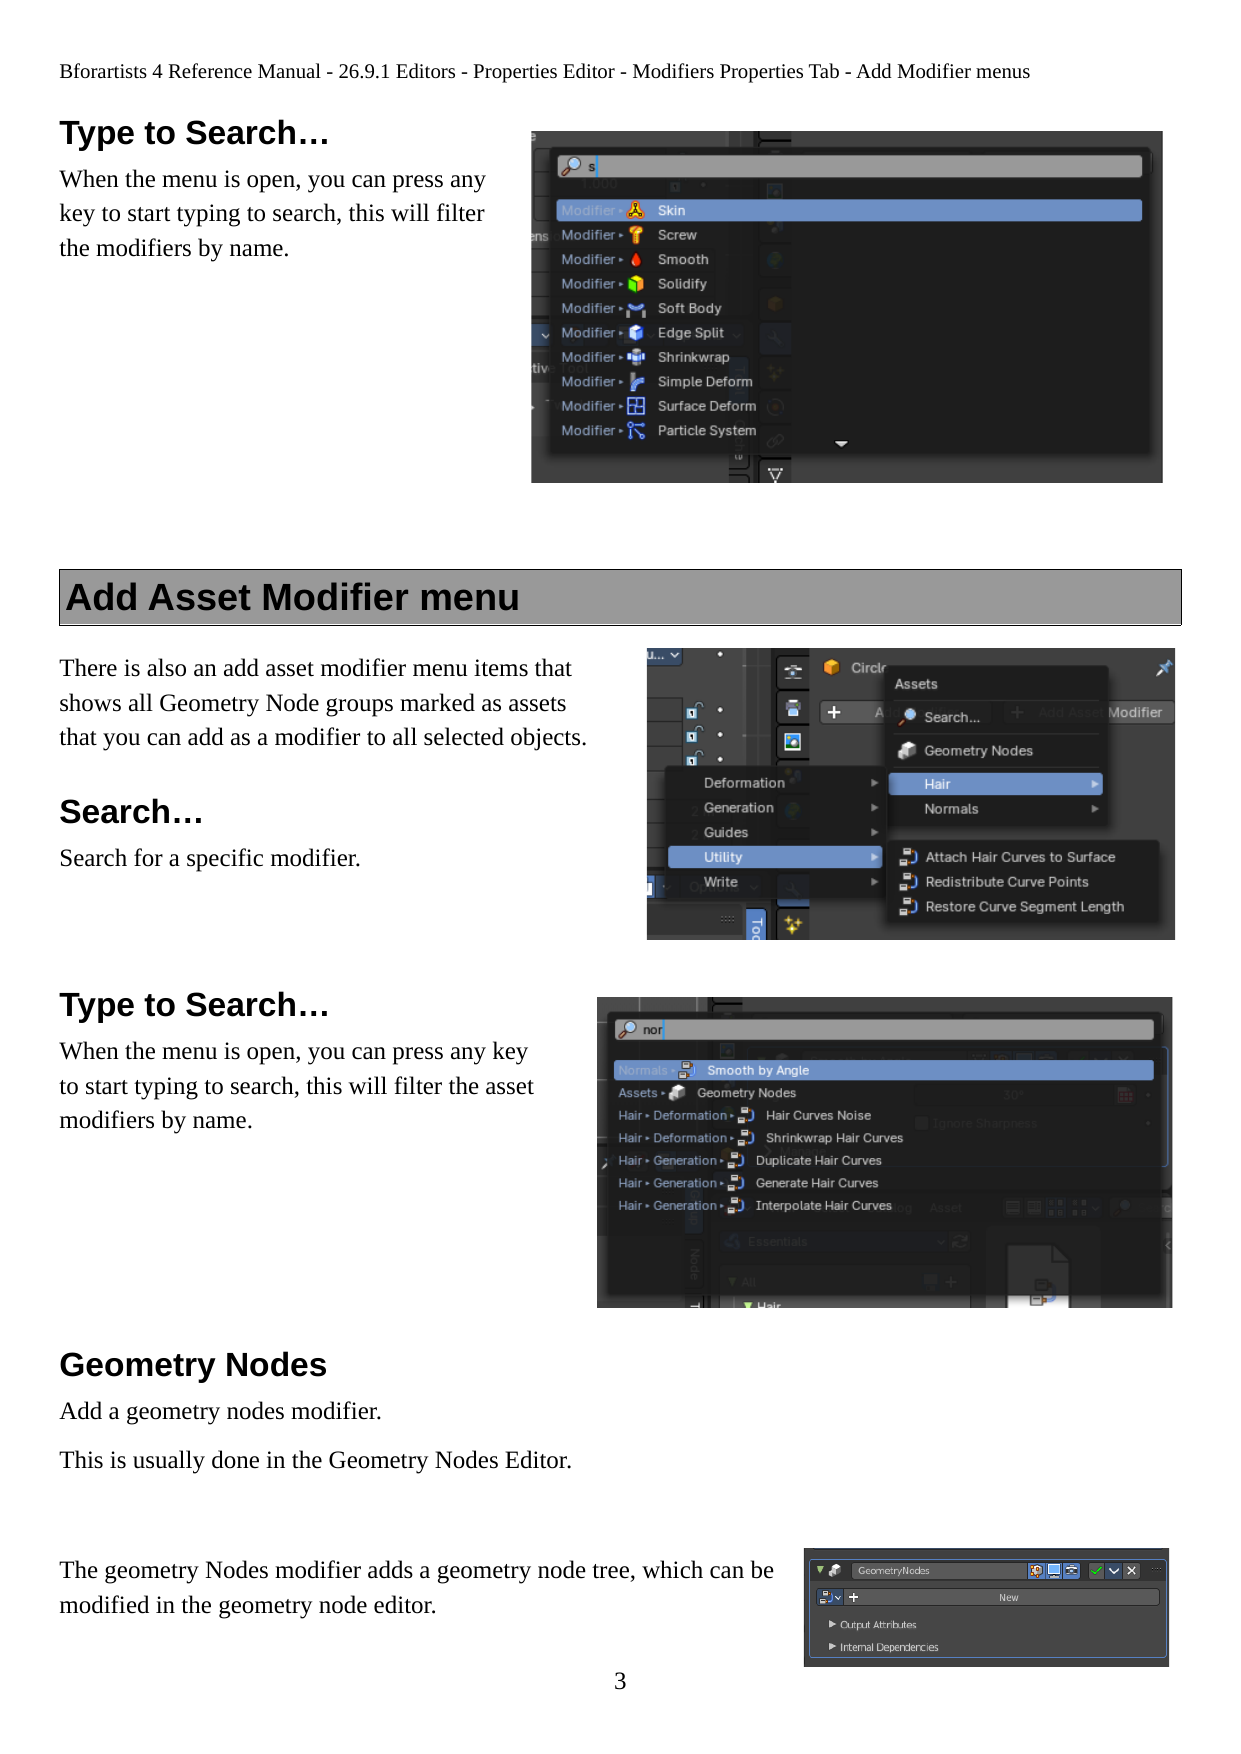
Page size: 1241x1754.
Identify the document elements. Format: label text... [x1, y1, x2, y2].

picture [531, 131, 1163, 483]
table_header Add Asset Modifier menu [60, 570, 1181, 624]
text This is usually done in the Geometry Nodes Editor. [59, 1446, 1181, 1474]
text Search for a specific modifier. [59, 843, 646, 872]
subtitle [1175, 792, 1181, 831]
subtitle Type to Search… [59, 113, 1181, 151]
subtitle Geometry Nodes [59, 1345, 1181, 1384]
text The geometry Nodes modifier adds a geometry node tree, which can be modified in the geometry node editor. [59, 1555, 803, 1619]
picture [646, 648, 1175, 940]
text When the menu is open, you can press any key to start typing to search, this will filter the modifiers by name. [59, 164, 531, 261]
text There is also an add asset modifier menu items that shows all Geometry Node groups marked as assets that you can add as a modifier to all selected objects. [59, 653, 646, 751]
picture [803, 1548, 1170, 1667]
subtitle Search… [59, 792, 646, 831]
text When the menu is open, you can press any key to start typing to search, this will filter the asset modifiers by name. [59, 1036, 597, 1134]
text Add a geometry nodes modifier. [59, 1396, 1181, 1425]
subtitle Type to Search… [59, 985, 1181, 1024]
picture [597, 997, 1173, 1308]
